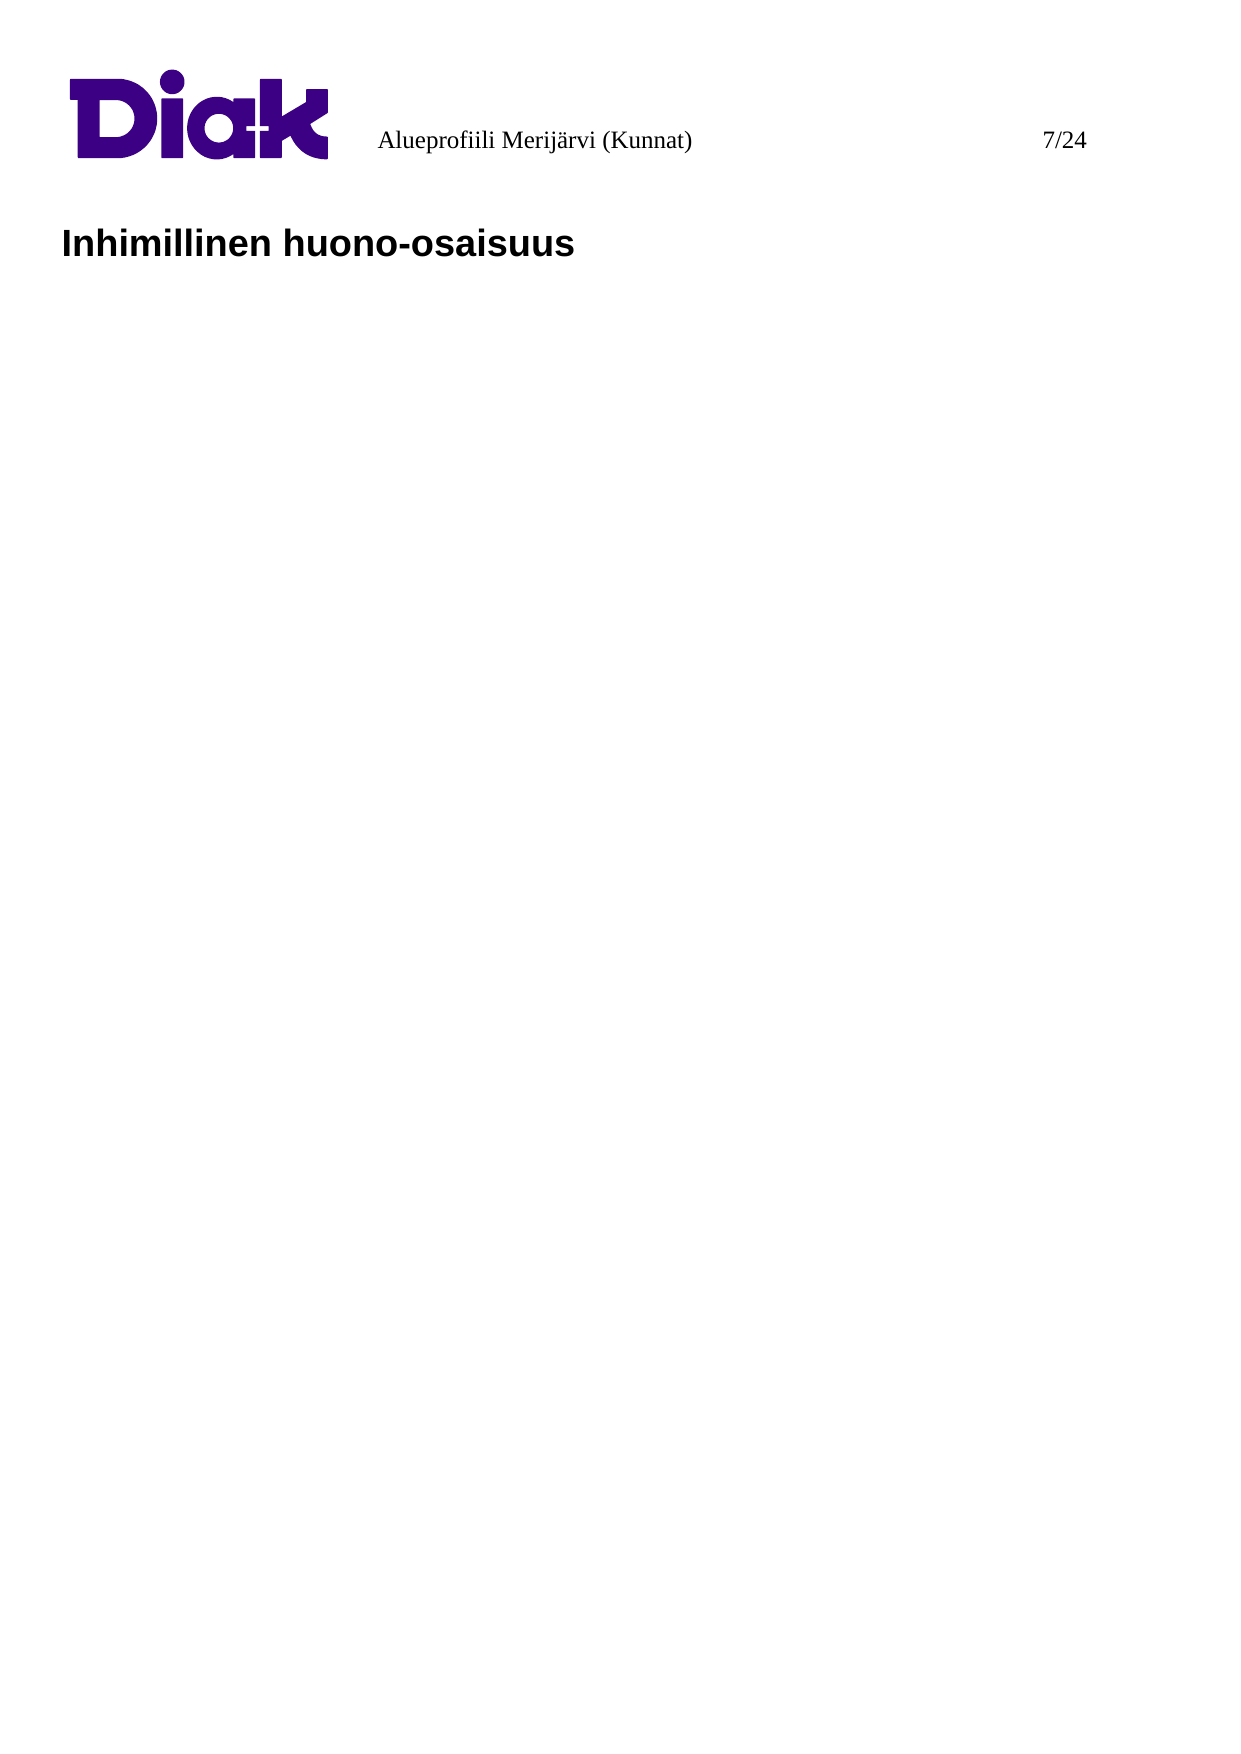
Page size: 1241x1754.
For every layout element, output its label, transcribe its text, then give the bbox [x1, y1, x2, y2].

subtitle Inhimillinen huono-osaisuus [61, 221, 1179, 265]
